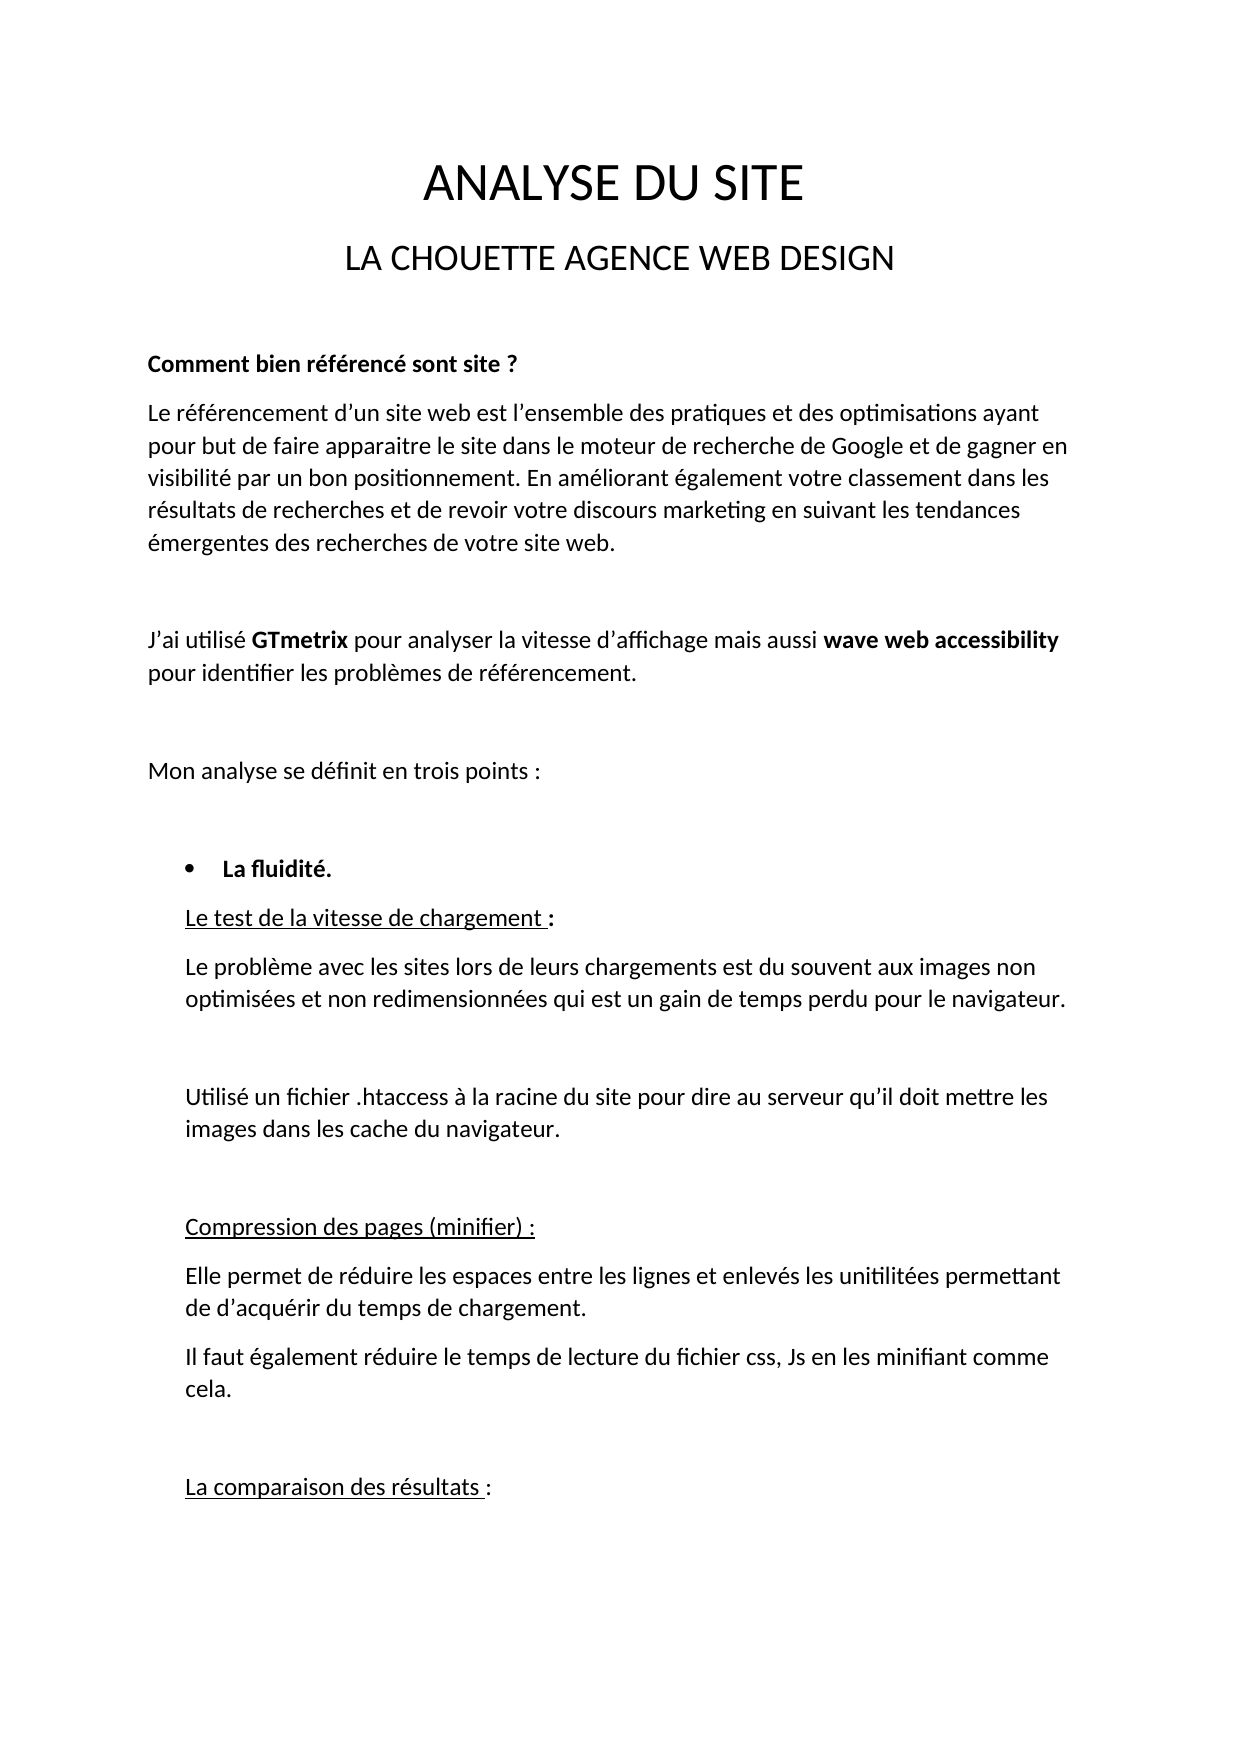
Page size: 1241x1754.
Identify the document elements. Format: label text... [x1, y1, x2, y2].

text Compression des pages (minifier) : [185, 1211, 1093, 1242]
text Elle permet de réduire les espaces entre les lignes et enlevés les unitilitées permettant de d’acquérir du temps de chargement. [185, 1260, 1093, 1323]
text Utilisé un fichier .htaccess à la racine du site pour dire au serveur qu’il doit mettre les images dans les cache du navigateur. [185, 1081, 1093, 1144]
text LA CHOUETTE AGENCE WEB DESIGN [148, 234, 1093, 280]
text Mon analyse se définit en trois points : [148, 755, 1093, 785]
text La comparaison des résultats : [185, 1471, 1093, 1502]
text Comment bien référencé sont site ? [148, 348, 1093, 379]
text Il faut également réduire le temps de lecture du fichier css, Js en les minifiant comme cela. [185, 1341, 1093, 1404]
text J’ai utilisé GTmetrix pour analyser la vitesse d’affichage mais aussi wave web accessibility pour identifier les problèmes de référencement. [148, 624, 1093, 687]
text ANALYSE DU SITE [148, 148, 1093, 214]
text Le problème avec les sites lors de leurs chargements est du souvent aux images non optimisées et non redimensionnées qui est un gain de temps perdu pour le navigateur. [185, 951, 1093, 1013]
text Le test de la vitesse de chargement : [185, 902, 1093, 932]
text Le référencement d’un site web est l’ensemble des pratiques et des optimisations ayant pour but de faire apparaitre le site dans le moteur de recherche de Google et de gagner en visibilité par un bon positionnement. En améliorant également votre classement dans les résultats de recherches et de revoir votre discours marketing en suivant les tendances émergentes des recherches de votre site web. [148, 397, 1093, 557]
list La fluidité. [185, 853, 1093, 883]
